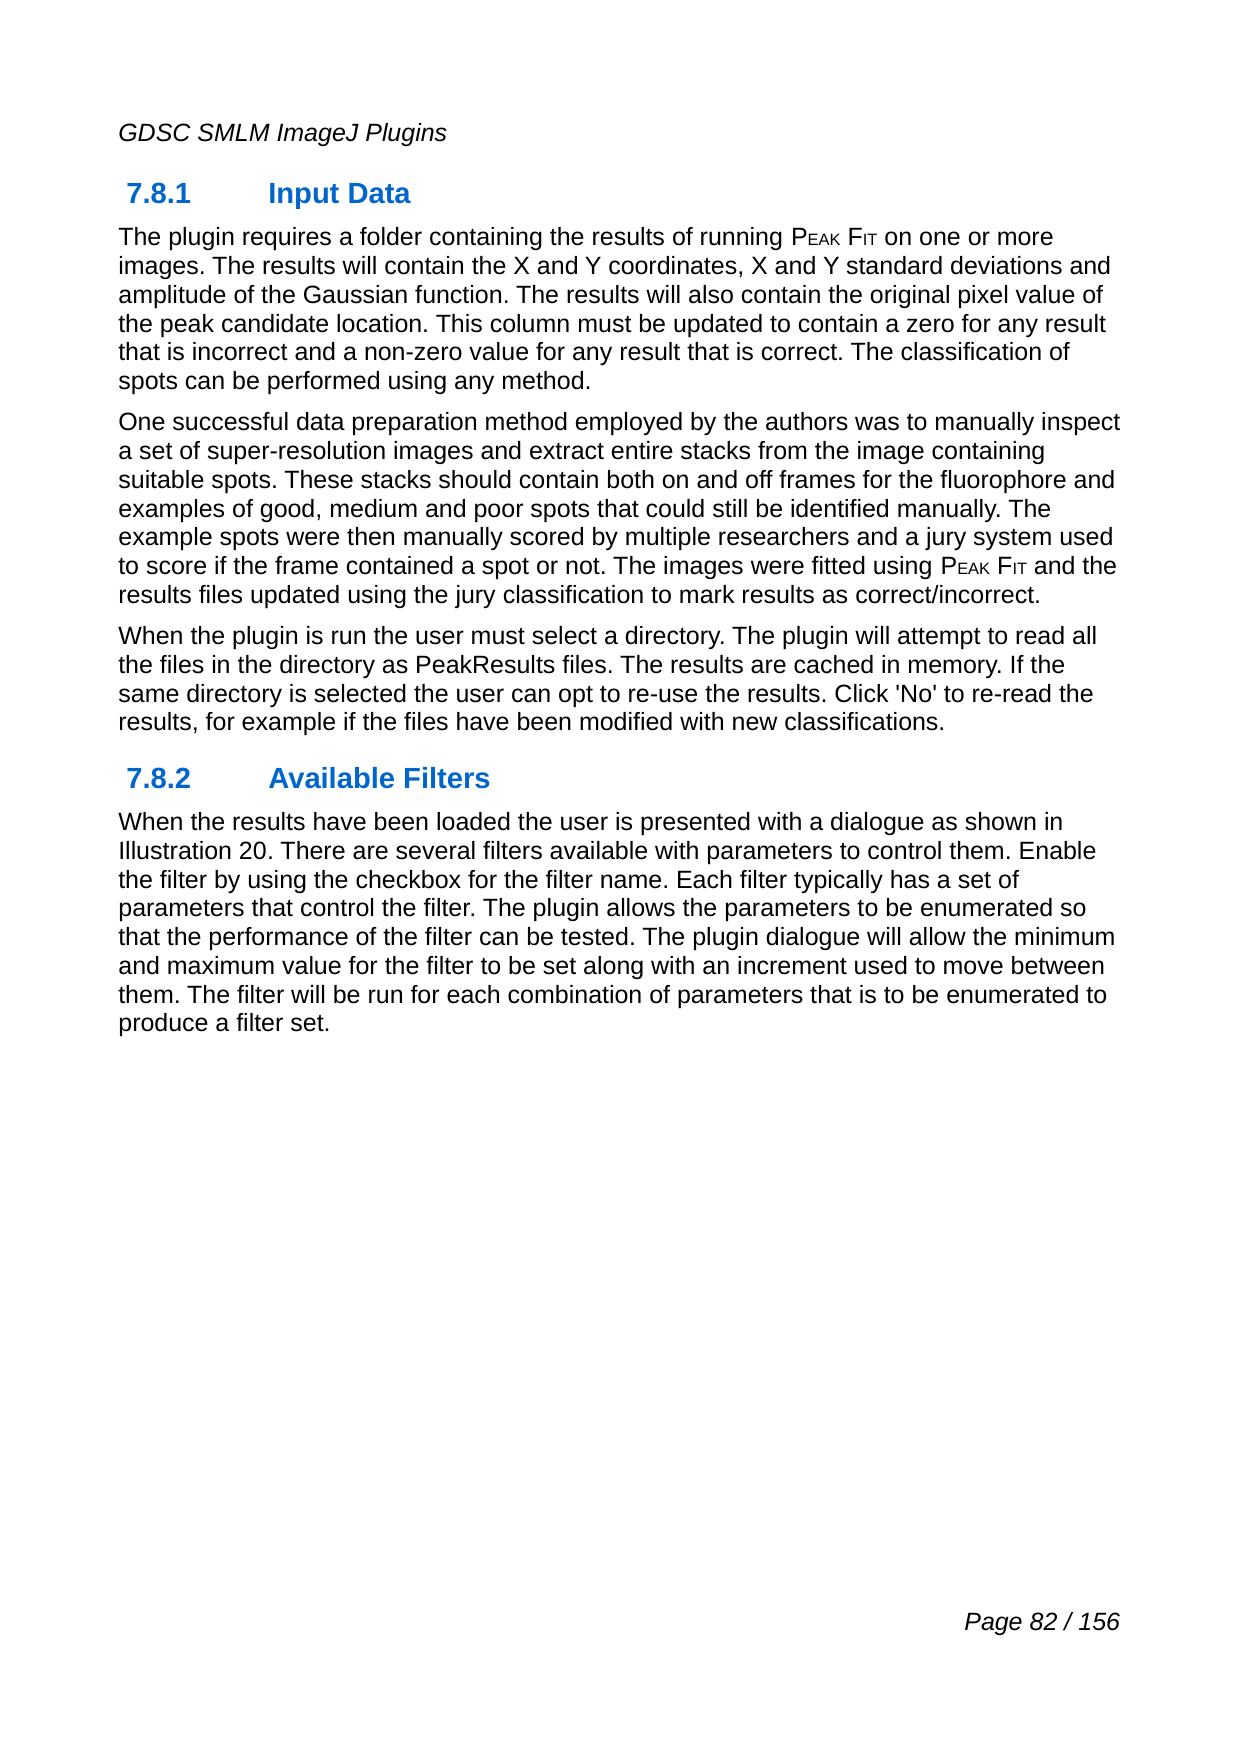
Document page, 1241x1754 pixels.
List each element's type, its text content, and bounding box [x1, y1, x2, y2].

text One successful data preparation method employed by the authors was to manually inspect a set of super-resolution images and extract entire stacks from the image containing suitable spots. These stacks should contain both on and off frames for the fluorophore and examples of good, medium and poor spots that could still be identified manually. The example spots were then manually scored by multiple researchers and a jury system used to score if the frame contained a spot or not. The images were fitted using Peak Fit and the results files updated using the jury classification to mark results as correct/incorrect. [118, 407, 1122, 609]
text The plugin requires a folder containing the results of running Peak Fit on one or more images. The results will contain the X and Y coordinates, X and Y standard deviations and amplitude of the Gaussian function. The results will also contain the original pixel value of the peak candidate location. This column must be updated to contain a zero for any result that is incorrect and a non-zero value for any result that is correct. The classification of spots can be performed using any method. [118, 222, 1122, 395]
text When the plugin is run the user must select a directory. The plugin will attempt to read all the files in the directory as PeakResults files. The results are cached in memory. If the same directory is selected the user can opt to re-use the results. Click 'No' to re-read the results, for example if the files have been modified with new classifications. [118, 621, 1122, 736]
text When the results have been loaded the user is presented with a dialogue as shown in Illustration 20. There are several filters available with parameters to control them. Enable the filter by using the checkbox for the filter name. Each filter typically has a set of parameters that control the filter. The plugin allows the parameters to be enumerated so that the performance of the filter can be tested. The plugin dialogue will allow the minimum and maximum value for the filter to be set along with an increment used to move between them. The filter will be run for each combination of parameters that is to be enumerated to produce a filter set. [118, 807, 1122, 1037]
subtitle Input Data [118, 176, 1122, 210]
subtitle Available Filters [118, 761, 1122, 795]
